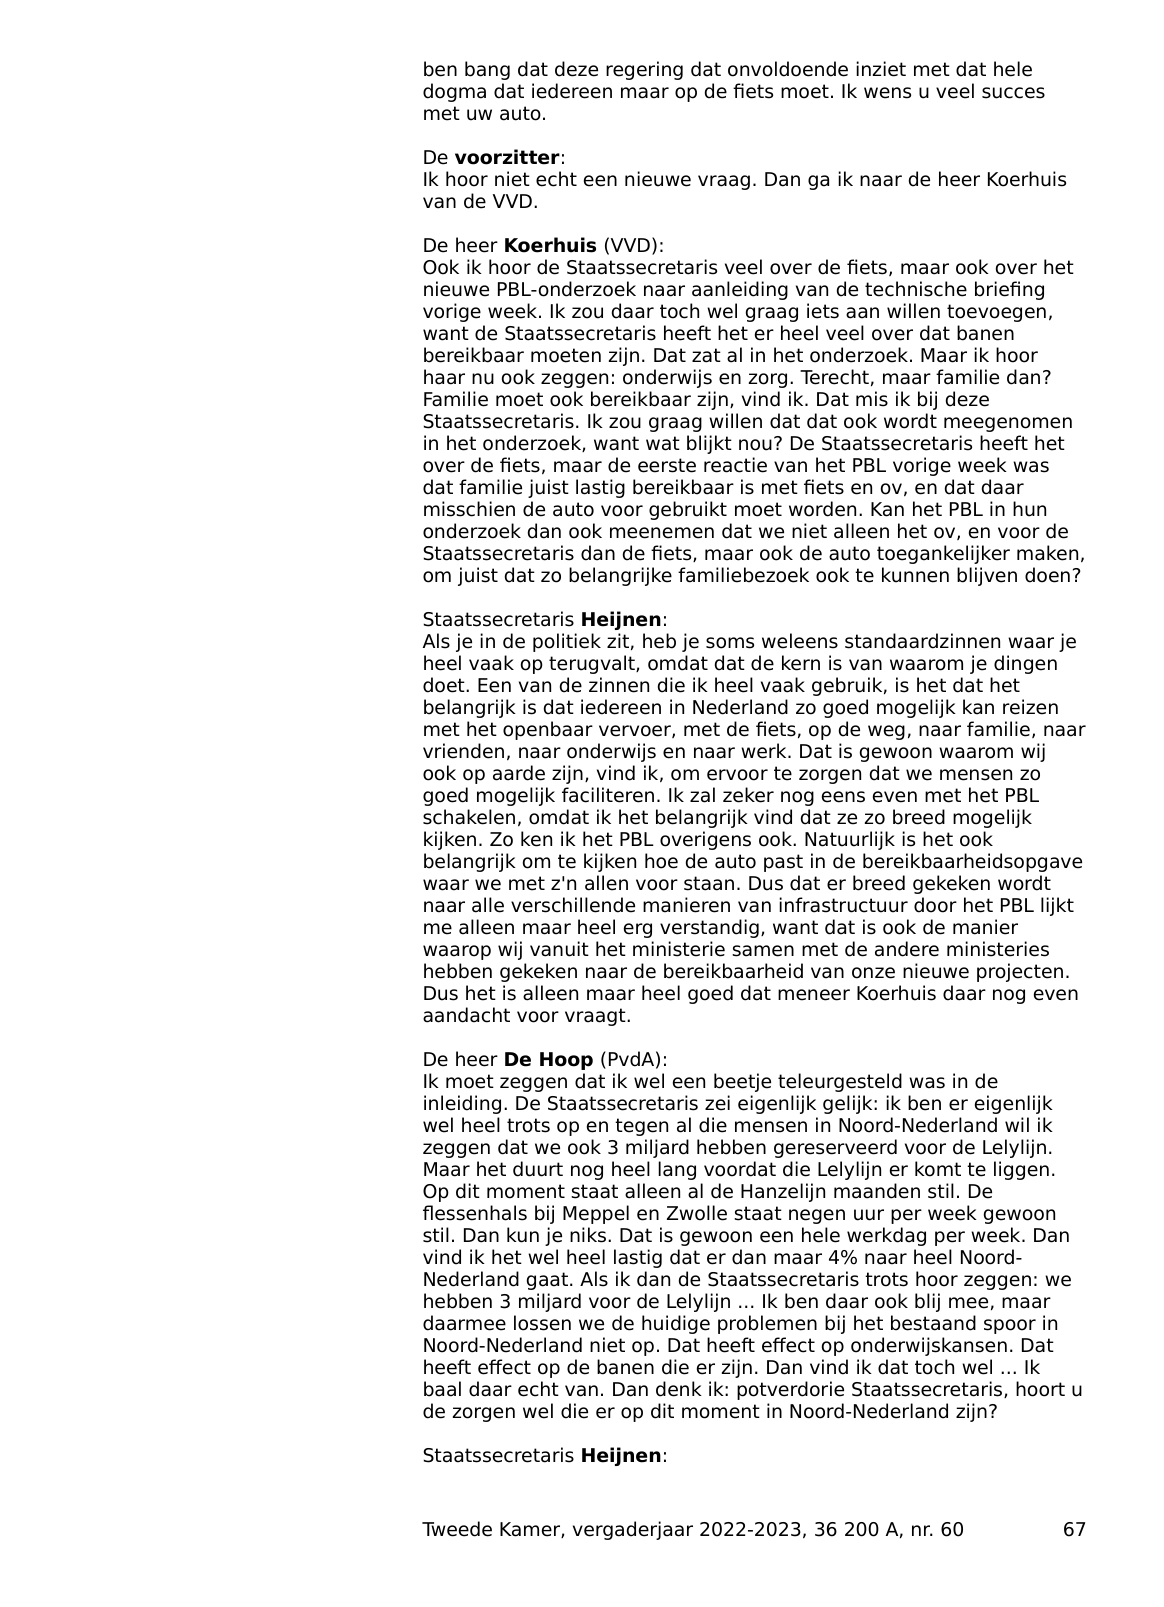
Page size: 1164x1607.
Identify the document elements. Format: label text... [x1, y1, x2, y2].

text Als je in de politiek zit, heb je soms weleens standaardzinnen waar je heel vaak op terugvalt, omdat dat de kern is van waarom je dingen doet. Een van de zinnen die ik heel vaak gebruik, is het dat het belangrijk is dat iedereen in Nederland zo goed mogelijk kan reizen met het openbaar vervoer, met de fiets, op de weg, naar familie, naar vrienden, naar onderwijs en naar werk. Dat is gewoon waarom wij ook op aarde zijn, vind ik, om ervoor te zorgen dat we mensen zo goed mogelijk faciliteren. Ik zal zeker nog eens even met het PBL schakelen, omdat ik het belangrijk vind dat ze zo breed mogelijk kijken. Zo ken ik het PBL overigens ook. Natuurlijk is het ook belangrijk om te kijken hoe de auto past in de bereikbaarheidsopgave waar we met z'n allen voor staan. Dus dat er breed gekeken wordt naar alle verschillende manieren van infrastructuur door het PBL lijkt me alleen maar heel erg verstandig, want dat is ook de manier waarop wij vanuit het ministerie samen met de andere ministeries hebben gekeken naar de bereikbaarheid van onze nieuwe projecten. Dus het is alleen maar heel goed dat meneer Koerhuis daar nog even aandacht voor vraagt. [422, 631, 1087, 1027]
text Ik moet zeggen dat ik wel een beetje teleurgesteld was in de inleiding. De Staatssecretaris zei eigenlijk gelijk: ik ben er eigenlijk wel heel trots op en tegen al die mensen in Noord-Nederland wil ik zeggen dat we ook 3 miljard hebben gereserveerd voor de Lelylijn. Maar het duurt nog heel lang voordat die Lelylijn er komt te liggen. Op dit moment staat alleen al de Hanzelijn maanden stil. De flessenhals bij Meppel en Zwolle staat negen uur per week gewoon stil. Dan kun je niks. Dat is gewoon een hele werkdag per week. Dan vind ik het wel heel lastig dat er dan maar 4% naar heel Noord-Nederland gaat. Als ik dan de Staatssecretaris trots hoor zeggen: we hebben 3 miljard voor de Lelylijn ... Ik ben daar ook blij mee, maar daarmee lossen we de huidige problemen bij het bestaand spoor in Noord-Nederland niet op. Dat heeft effect op onderwijskansen. Dat heeft effect op de banen die er zijn. Dan vind ik dat toch wel ... Ik baal daar echt van. Dan denk ik: potverdorie Staatssecretaris, hoort u de zorgen wel die er op dit moment in Noord-Nederland zijn? [422, 1071, 1087, 1423]
text Ik hoor niet echt een nieuwe vraag. Dan ga ik naar de heer Koerhuis van de VVD. [422, 169, 1087, 213]
text Ook ik hoor de Staatssecretaris veel over de fiets, maar ook over het nieuwe PBL-onderzoek naar aanleiding van de technische briefing vorige week. Ik zou daar toch wel graag iets aan willen toevoegen, want de Staatssecretaris heeft het er heel veel over dat banen bereikbaar moeten zijn. Dat zat al in het onderzoek. Maar ik hoor haar nu ook zeggen: onderwijs en zorg. Terecht, maar familie dan? Familie moet ook bereikbaar zijn, vind ik. Dat mis ik bij deze Staatssecretaris. Ik zou graag willen dat dat ook wordt meegenomen in het onderzoek, want wat blijkt nou? De Staatssecretaris heeft het over de fiets, maar de eerste reactie van het PBL vorige week was dat familie juist lastig bereikbaar is met fiets en ov, en dat daar misschien de auto voor gebruikt moet worden. Kan het PBL in hun onderzoek dan ook meenemen dat we niet alleen het ov, en voor de Staatssecretaris dan de fiets, maar ook de auto toegankelijker maken, om juist dat zo belangrijke familiebezoek ook te kunnen blijven doen? [422, 257, 1087, 587]
text Staatssecretaris Heijnen: [422, 1445, 1087, 1467]
text De voorzitter: [422, 147, 1087, 169]
text ben bang dat deze regering dat onvoldoende inziet met dat hele dogma dat iedereen maar op de fiets moet. Ik wens u veel succes met uw auto. [422, 59, 1087, 125]
text Staatssecretaris Heijnen: [422, 609, 1087, 631]
text De heer Koerhuis (VVD): [422, 235, 1087, 257]
text De heer De Hoop (PvdA): [422, 1049, 1087, 1071]
